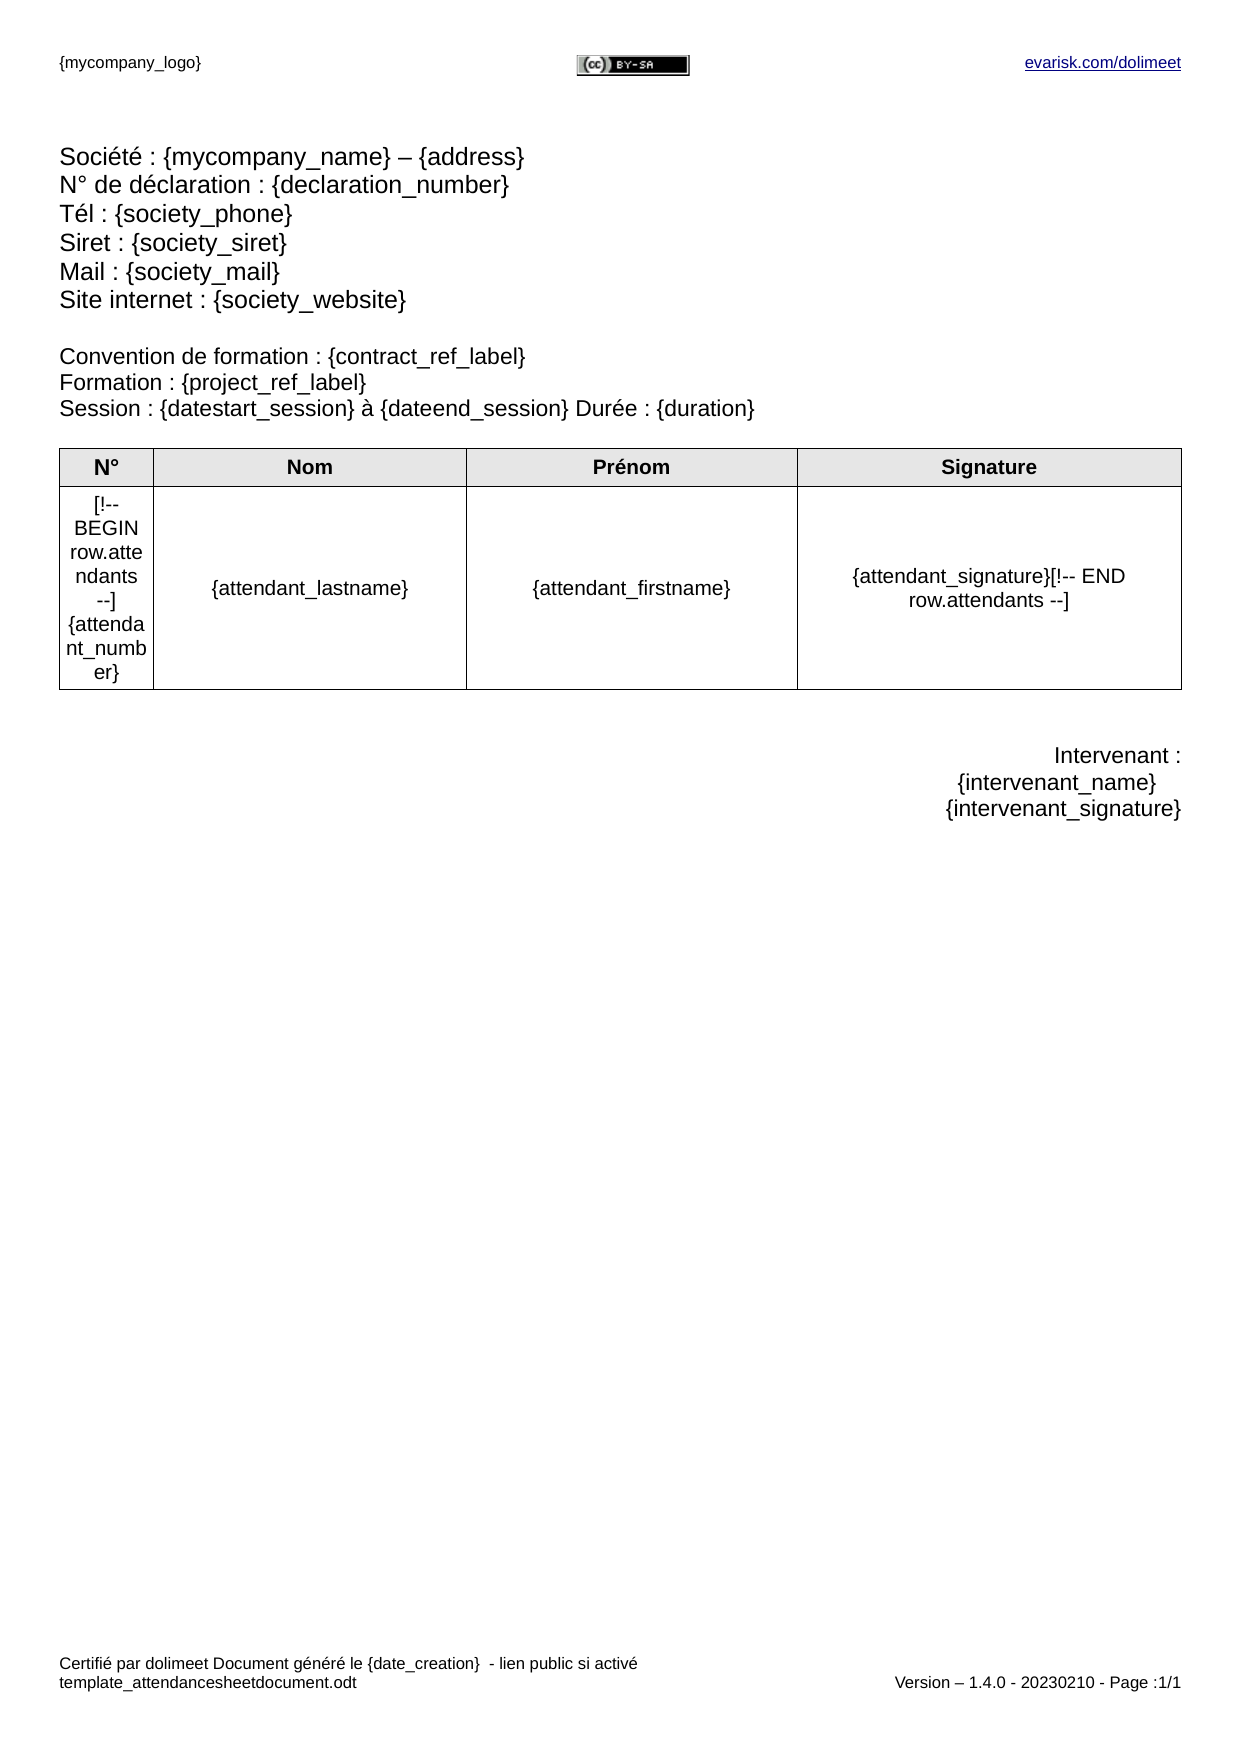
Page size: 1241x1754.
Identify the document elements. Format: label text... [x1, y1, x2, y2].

text Convention de formation : {contract_ref_label} [59, 343, 1181, 369]
text Tél : {society_phone} [59, 199, 1181, 228]
text Site internet : {society_website} [59, 285, 1181, 314]
text Mail : {society_mail} [59, 256, 1181, 285]
text {intervenant_name} {intervenant_signature} [59, 768, 1181, 821]
table_header Nom [154, 449, 466, 486]
table_header Prénom [467, 449, 797, 486]
table_header N° [60, 449, 153, 486]
table_cell {attendant_signature}[!-- END row.attendants --] [798, 487, 1181, 689]
table_cell [!-- BEGIN row.attendants --]{attendant_number} [60, 487, 153, 689]
table_header Signature [798, 449, 1181, 486]
text Société : {mycompany_name} – {address} [59, 141, 1181, 170]
picture [576, 55, 690, 76]
text Session : {datestart_session} à {dateend_session} Durée : {duration} [59, 395, 1181, 422]
table_cell {attendant_firstname} [467, 487, 797, 689]
text Siret : {society_siret} [59, 228, 1181, 256]
text N° de déclaration : {declaration_number} [59, 170, 1181, 199]
table_cell {attendant_lastname} [154, 487, 466, 689]
text Formation : {project_ref_label} [59, 369, 1181, 395]
text Intervenant : [59, 742, 1181, 768]
